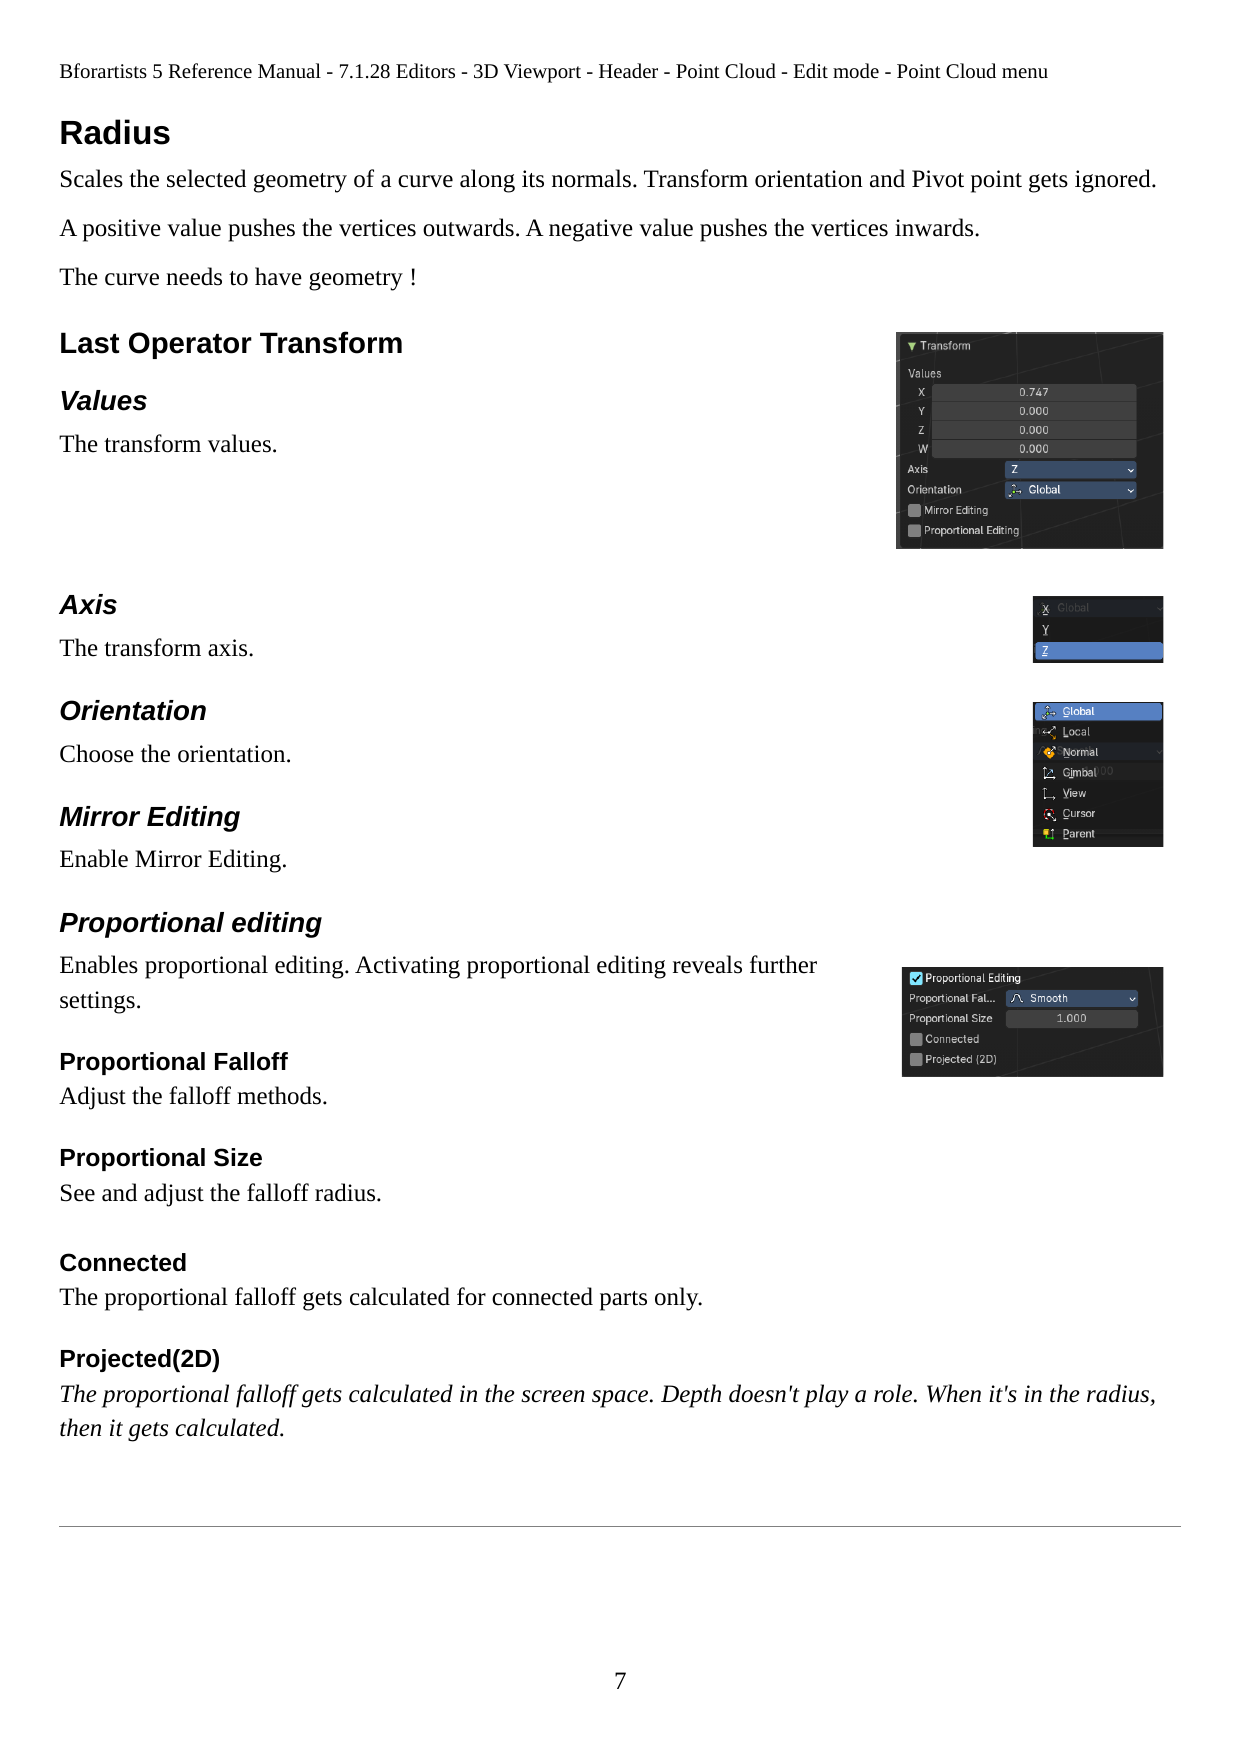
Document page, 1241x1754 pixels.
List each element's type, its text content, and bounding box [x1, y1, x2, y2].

text [1164, 739, 1181, 767]
subtitle Proportional Falloff [59, 1047, 901, 1075]
text The transform axis. [59, 633, 1032, 661]
subtitle Proportional Size [59, 1143, 1181, 1171]
text Enables proportional editing. Activating proportional editing reveals further settings. [59, 951, 1181, 1014]
picture [896, 332, 1164, 549]
text The proportional falloff gets calculated for connected parts only. [59, 1282, 1181, 1311]
text See and adjust the falloff radius. [59, 1178, 1181, 1206]
text Enable Mirror Editing. [59, 844, 1181, 873]
text Scales the selected geometry of a curve along its normals. Transform orientation and Pivot point gets ignored. [59, 164, 1181, 192]
subtitle Proportional editing [59, 906, 1181, 938]
text The transform values. [59, 429, 896, 457]
subtitle Connected [59, 1248, 1181, 1276]
subtitle [1164, 1047, 1181, 1075]
subtitle Values [59, 384, 896, 416]
text [1164, 633, 1181, 661]
subtitle Mirror Editing [59, 800, 1032, 832]
subtitle [1164, 800, 1181, 832]
text Choose the orientation. [59, 739, 1032, 767]
text The curve needs to have geometry ! [59, 262, 1181, 291]
text A positive value pushes the vertices outwards. A negative value pushes the vertices inwards. [59, 213, 1181, 242]
subtitle Projected(2D) [59, 1344, 1181, 1373]
text The proportional falloff gets calculated in the screen space. Depth doesn't play a role. When it's in the radius, then it gets calculated. [59, 1379, 1181, 1442]
subtitle Orientation [59, 694, 1181, 726]
picture [1032, 702, 1164, 847]
subtitle Axis [59, 588, 1181, 620]
picture [901, 967, 1164, 1077]
subtitle Last Operator Transform [59, 326, 1181, 359]
subtitle [1164, 384, 1181, 416]
text [1164, 429, 1181, 457]
text Adjust the falloff methods. [59, 1081, 1181, 1110]
subtitle Radius [59, 113, 1181, 151]
picture [1032, 596, 1164, 663]
